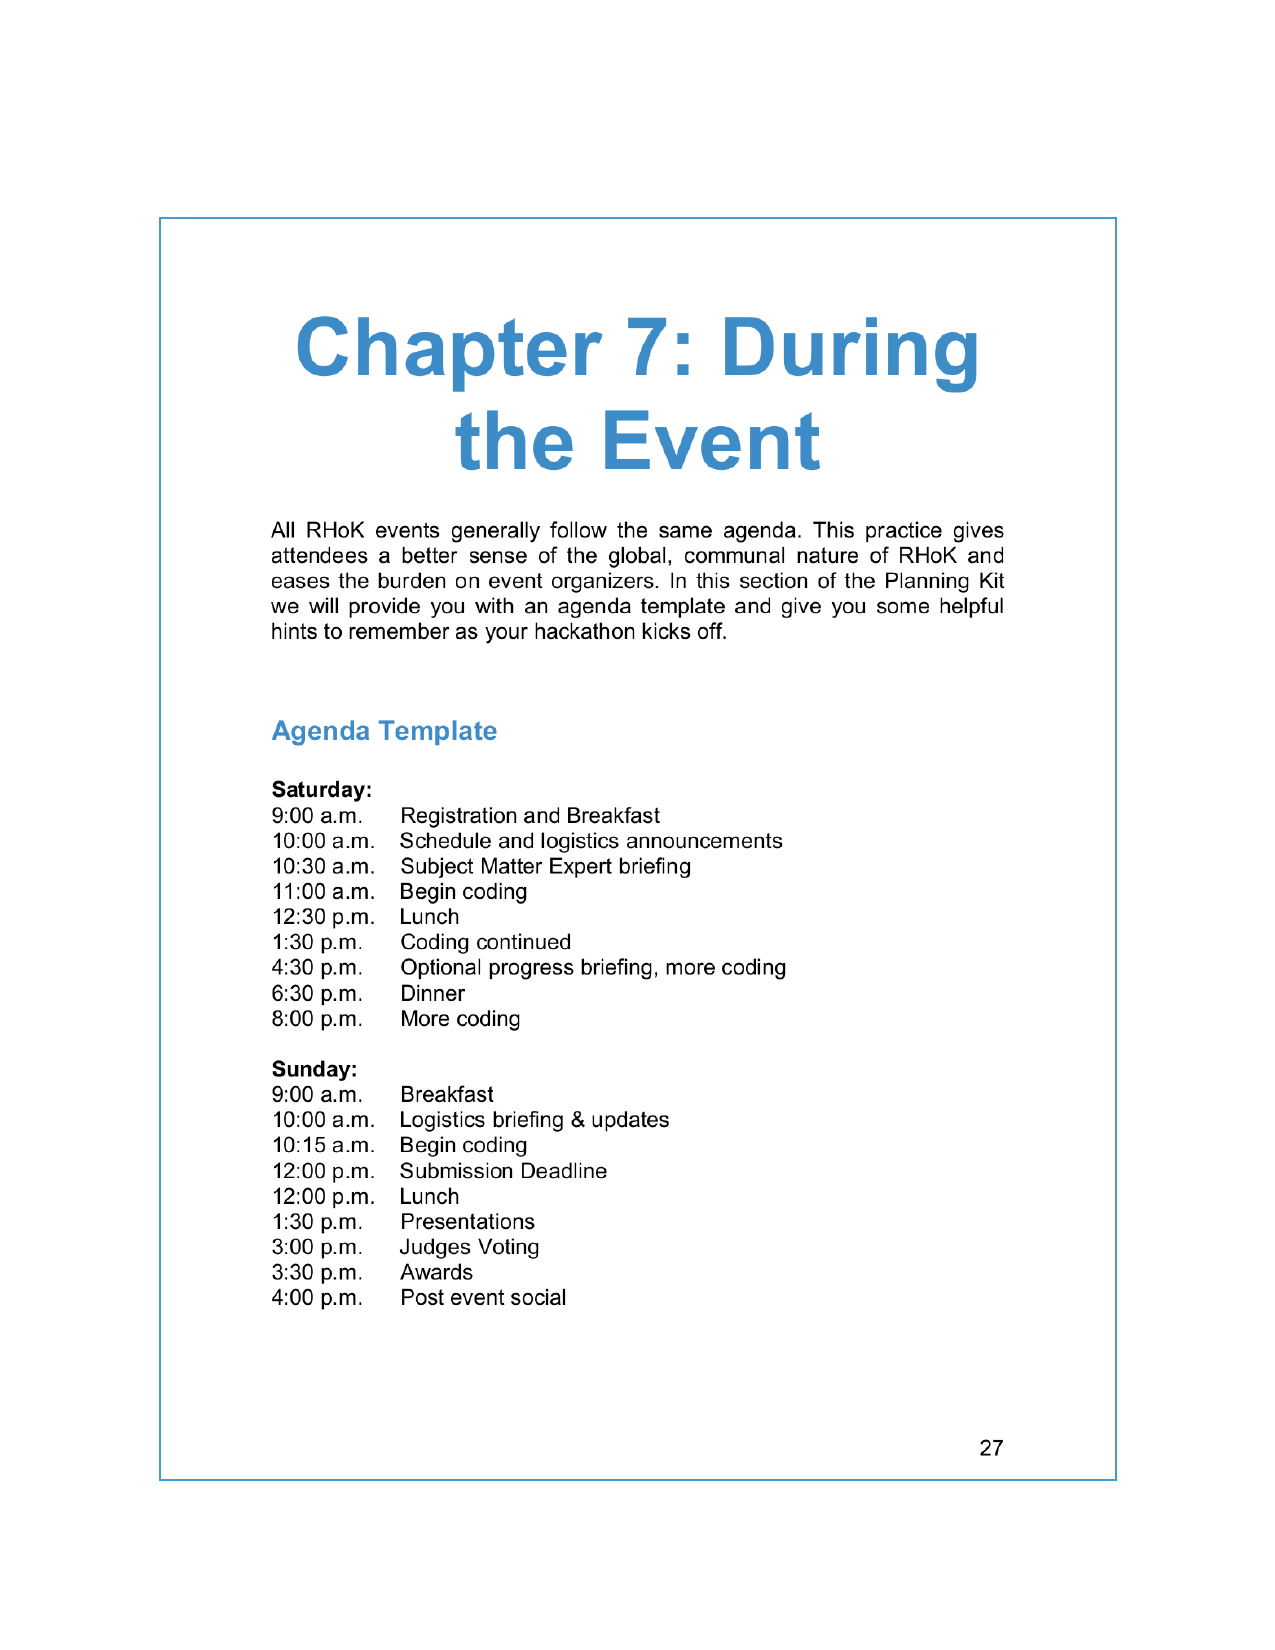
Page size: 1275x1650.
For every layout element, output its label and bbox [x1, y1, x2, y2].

picture [118, 176, 1157, 1522]
